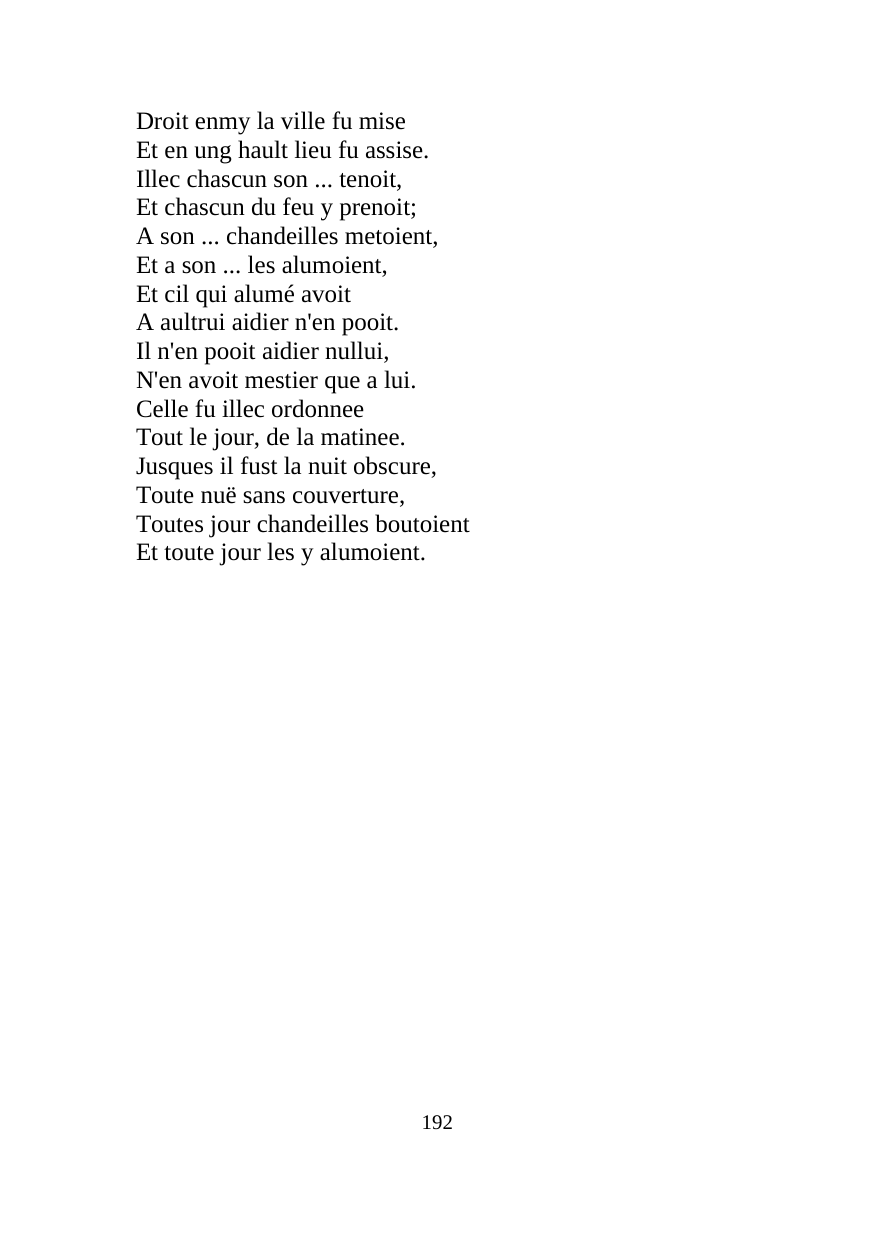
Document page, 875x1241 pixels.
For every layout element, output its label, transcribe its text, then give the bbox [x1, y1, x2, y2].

text Tout le jour, de la matinee. [106, 422, 768, 451]
text N'en avoit mestier que a lui. [106, 365, 768, 394]
text Et chascun du feu y prenoit; [106, 192, 768, 221]
text Illec chascun son ... tenoit, [106, 164, 768, 192]
text Droit enmy la ville fu mise [106, 106, 768, 135]
text Toutes jour chandeilles boutoient [106, 509, 768, 537]
text Et a son ... les alumoient, [106, 250, 768, 279]
text A aultrui aidier n'en pooit. [106, 307, 768, 336]
text Il n'en pooit aidier nullui, [106, 336, 768, 365]
text Et toute jour les y alumoient. [106, 537, 768, 566]
text Celle fu illec ordonnee [106, 394, 768, 422]
text Toute nuë sans couverture, [106, 480, 768, 509]
text Et cil qui alumé avoit [106, 279, 768, 307]
text Jusques il fust la nuit obscure, [106, 451, 768, 480]
text Et en ung hault lieu fu assise. [106, 135, 768, 164]
text A son ... chandeilles metoient, [106, 221, 768, 250]
